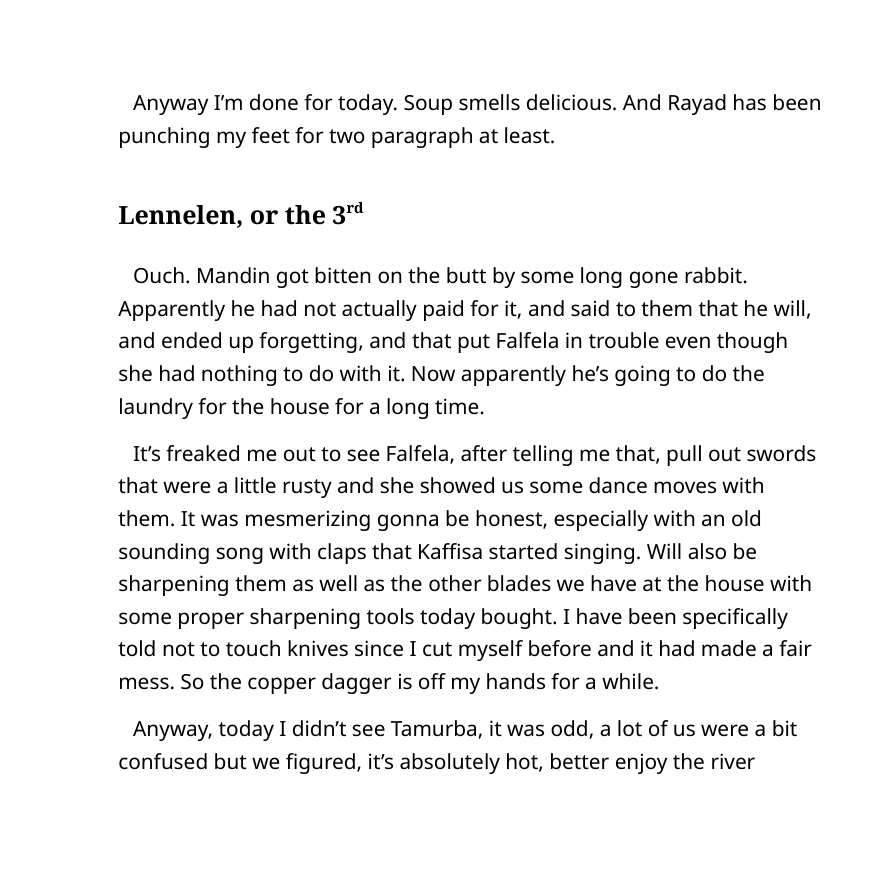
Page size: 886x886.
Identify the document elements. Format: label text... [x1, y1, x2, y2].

text Anyway I’m done for today. Soup smells delicious. And Rayad has been punching my feet for two paragraph at least. [118, 88, 827, 149]
text It’s freaked me out to see Falfela, after telling me that, pull out swords that were a little rusty and she showed us some dance moves with them. It was mesmerizing gonna be honest, especially with an old sounding song with claps that Kaffisa started singing. Will also be sharpening them as well as the other blades we have at the house with some proper sharpening tools today bought. I have been specifically told not to touch knives since I cut myself before and it had made a fair mess. So the copper dagger is off my hands for a while. [118, 439, 827, 696]
text Anyway, today I didn’t see Tamurba, it was odd, a lot of us were a bit confused but we figured, it’s absolutely hot, better enjoy the river [118, 714, 827, 775]
text Ouch. Mandin got bitten on the butt by some long gone rabbit. Apparently he had not actually paid for it, and said to them that he will, and ended up forgetting, and that put Falfela in trouble even though she had nothing to do with it. Now apparently he’s going to do the laundry for the house for a long time. [118, 261, 827, 420]
subtitle Lennelen, or the 3rd [118, 198, 827, 232]
